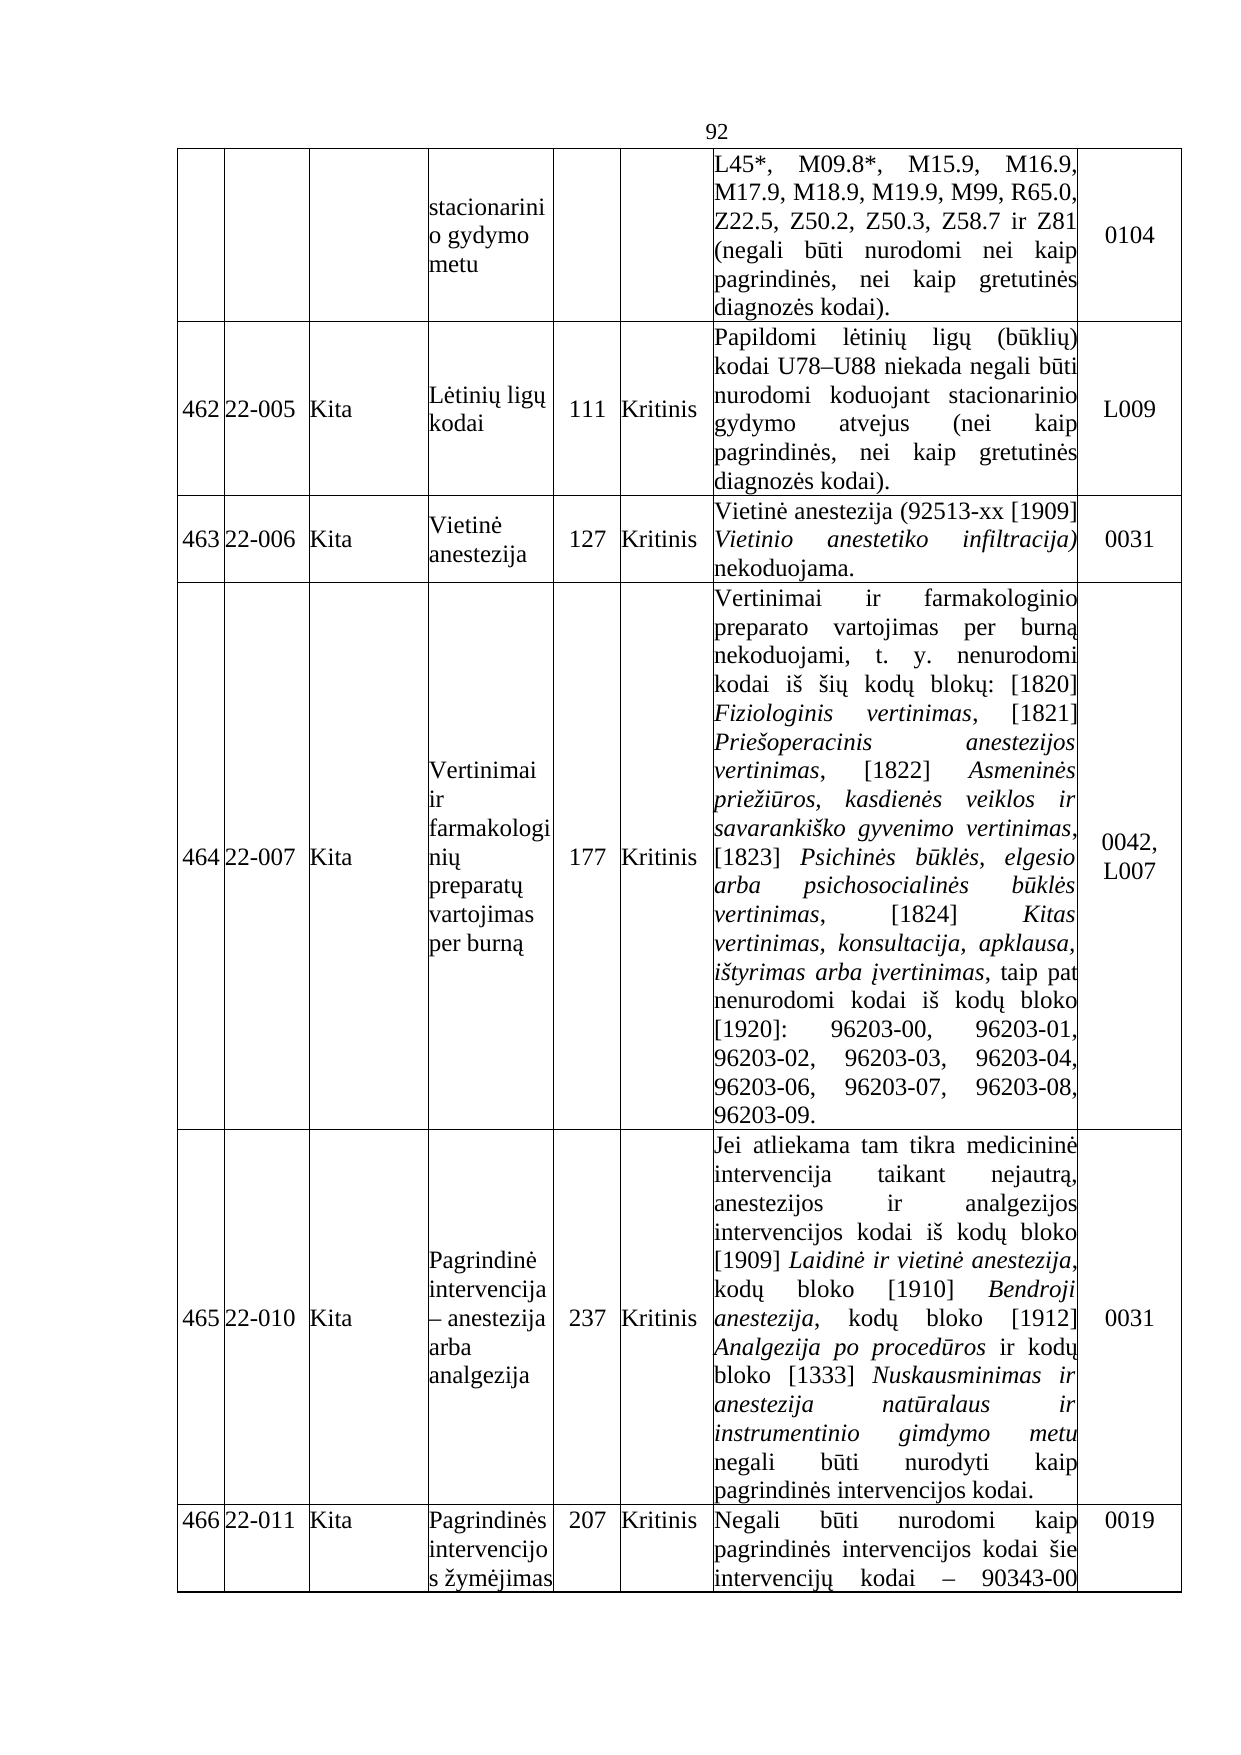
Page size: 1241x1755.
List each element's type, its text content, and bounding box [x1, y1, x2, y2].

table_cell 127 [554, 496, 620, 582]
table_cell Jei atliekama tam tikra medicininė intervencija taikant nejautrą, anestezijos ir analgezijos intervencijos kodai iš kodų bloko [1909] Laidinė ir vietinė anestezija, kodų bloko [1910] Bendroji anestezija, kodų bloko [1912] Analgezija po procedūros ir kodų bloko [1333] Nuskausminimas ir anestezija natūralaus ir instrumentinio gimdymo metu negali būti nurodyti kaip pagrindinės intervencijos kodai. [714, 1130, 1077, 1504]
table_cell [178, 149, 224, 321]
table_cell L45*, M09.8*, M15.9, M16.9, M17.9, M18.9, M19.9, M99, R65.0, Z22.5, Z50.2, Z50.3, Z58.7 ir Z81 (negali būti nurodomi nei kaip pagrindinės, nei kaip gretutinės diagnozės kodai). [714, 149, 1077, 321]
table_cell 111 [554, 322, 620, 495]
table_cell Kita [310, 1505, 428, 1591]
table_cell Kita [310, 496, 428, 582]
table_cell stacionarinio gydymo metu [429, 149, 553, 321]
table_cell Pagrindinė intervencija – anestezija arba analgezija [429, 1130, 553, 1504]
table_cell 22-011 [225, 1505, 309, 1591]
table_cell Negali būti nurodomi kaip pagrindinės intervencijos kodai šie intervencijų kodai – 90343-00 [714, 1505, 1077, 1591]
table_cell 0104 [1078, 149, 1181, 321]
table_cell Lėtinių ligų kodai [429, 322, 553, 495]
table_cell Kritinis [621, 1130, 713, 1504]
table_cell 0031 [1078, 496, 1181, 582]
table_cell 462 [178, 322, 224, 495]
table_cell [310, 149, 428, 321]
table_cell Vietinė anestezija (92513-xx [1909] Vietinio anestetiko infiltracija) nekoduojama. [714, 496, 1077, 582]
table_cell Papildomi lėtinių ligų (būklių) kodai U78–U88 niekada negali būti nurodomi koduojant stacionarinio gydymo atvejus (nei kaip pagrindinės, nei kaip gretutinės diagnozės kodai). [714, 322, 1077, 495]
table_cell 465 [178, 1130, 224, 1504]
table_cell Kritinis [621, 583, 713, 1129]
table_cell 464 [178, 583, 224, 1129]
table_cell 0019 [1078, 1505, 1181, 1591]
table_cell Vertinimai ir farmakologinių preparatų vartojimas per burną [429, 583, 553, 1129]
table_cell Pagrindinės intervencijos žymėjimas [429, 1505, 553, 1591]
table_cell 22-007 [225, 583, 309, 1129]
table_cell Kita [310, 322, 428, 495]
table_cell 0042, L007 [1078, 583, 1181, 1129]
table_cell Vertinimai ir farmakologinio preparato vartojimas per burną nekoduojami, t. y. nenurodomi kodai iš šių kodų blokų: [1820] Fiziologinis vertinimas, [1821] Priešoperacinis anestezijos vertinimas, [1822] Asmeninės priežiūros, kasdienės veiklos ir savarankiško gyvenimo vertinimas, [1823] Psichinės būklės, elgesio arba psichosocialinės būklės vertinimas, [1824] Kitas vertinimas, konsultacija, apklausa, ištyrimas arba įvertinimas, taip pat nenurodomi kodai iš kodų bloko [1920]: 96203-00, 96203-01, 96203-02, 96203-03, 96203-04, 96203-06, 96203-07, 96203-08, 96203-09. [714, 583, 1077, 1129]
table_cell 466 [178, 1505, 224, 1591]
table_cell [554, 149, 620, 321]
table_cell Kritinis [621, 496, 713, 582]
table_cell [621, 149, 713, 321]
table_cell 22-005 [225, 322, 309, 495]
table_cell 207 [554, 1505, 620, 1591]
table_cell Kita [310, 583, 428, 1129]
table_cell 177 [554, 583, 620, 1129]
table_cell Kita [310, 1130, 428, 1504]
table_cell Vietinė anestezija [429, 496, 553, 582]
table_cell 22-010 [225, 1130, 309, 1504]
table_cell Kritinis [621, 1505, 713, 1591]
table_cell 463 [178, 496, 224, 582]
table_cell [225, 149, 309, 321]
table_cell 0031 [1078, 1130, 1181, 1504]
table_cell L009 [1078, 322, 1181, 495]
table_cell Kritinis [621, 322, 713, 495]
table_cell 237 [554, 1130, 620, 1504]
table_cell 22-006 [225, 496, 309, 582]
